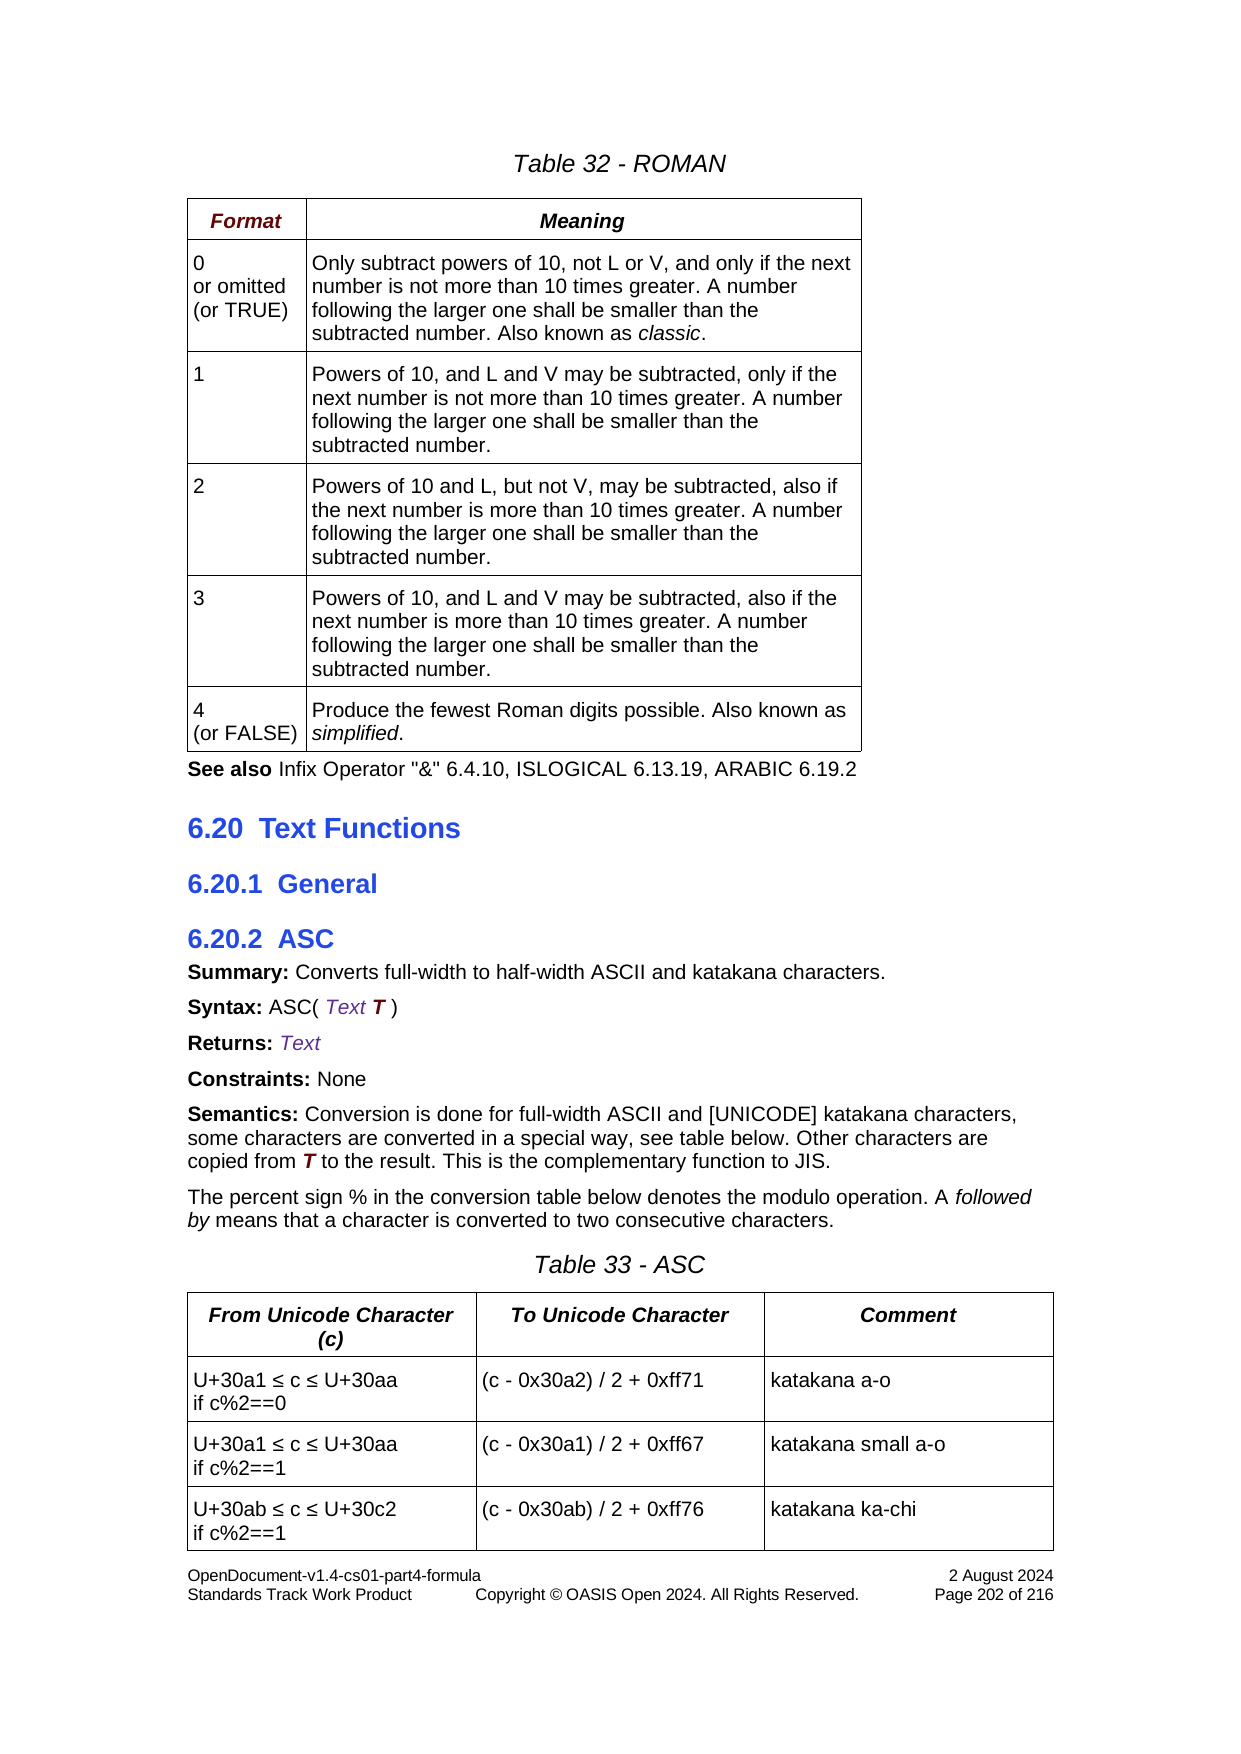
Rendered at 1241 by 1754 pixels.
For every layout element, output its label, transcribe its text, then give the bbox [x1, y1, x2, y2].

text Syntax: ASC( Text T ) [187, 996, 1053, 1019]
table_cell katakana small a-o [765, 1422, 1053, 1486]
subtitle General [187, 869, 1053, 899]
table_header To Unicode Character [477, 1293, 764, 1356]
table_cell Only subtract powers of 10, not L or V, and only if the next number is not more than 10 times greater. A number following the larger one shall be smaller than the subtracted number. Also known as classic. [307, 240, 861, 351]
table_cell 4 (or FALSE) [188, 687, 306, 751]
table_cell Powers of 10, and L and V may be subtracted, also if the next number is more than 10 times greater. A number following the larger one shall be smaller than the subtracted number. [307, 576, 861, 686]
text Constraints: None [187, 1067, 1053, 1091]
subtitle ASC [187, 924, 1053, 954]
table_cell U+30ab ≤ c ≤ U+30c2 if c%2==1 [188, 1487, 476, 1550]
text Returns: Text [187, 1031, 1053, 1055]
subtitle Text Functions [187, 812, 1053, 844]
table_header Format [188, 199, 306, 239]
text The percent sign % in the conversion table below denotes the modulo operation. A followed by means that a character is converted to two consecutive characters. [187, 1185, 1053, 1232]
table_cell 0 or omitted (or TRUE) [188, 240, 306, 351]
text Table 33 - ASC [187, 1251, 1053, 1279]
table_header Meaning [307, 199, 861, 239]
table_cell 1 [188, 352, 306, 463]
table_cell (c - 0x30a1) / 2 + 0xff67 [477, 1422, 764, 1486]
text See also Infix Operator "&" 6.4.10, ISLOGICAL 6.13.19, ARABIC 6.19.2 [187, 757, 1053, 781]
table_cell katakana a-o [765, 1357, 1053, 1421]
table_cell (c - 0x30a2) / 2 + 0xff71 [477, 1357, 764, 1421]
text Semantics: Conversion is done for full-width ASCII and [UNICODE] katakana characters, some characters are converted in a special way, see table below. Other characters are copied from T to the result. This is the complementary function to JIS. [187, 1103, 1053, 1173]
table_cell Powers of 10, and L and V may be subtracted, only if the next number is not more than 10 times greater. A number following the larger one shall be smaller than the subtracted number. [307, 352, 861, 463]
table_cell Powers of 10 and L, but not V, may be subtracted, also if the next number is more than 10 times greater. A number following the larger one shall be smaller than the subtracted number. [307, 464, 861, 574]
table_cell Produce the fewest Roman digits possible. Also known as simplified. [307, 687, 861, 751]
table_header From Unicode Character (c) [188, 1293, 476, 1356]
table_cell (c - 0x30ab) / 2 + 0xff76 [477, 1487, 764, 1550]
table_cell 3 [188, 576, 306, 686]
table_cell katakana ka-chi [765, 1487, 1053, 1550]
table_header Comment [765, 1293, 1053, 1356]
text Summary: Converts full-width to half-width ASCII and katakana characters. [187, 960, 1053, 984]
table_cell U+30a1 ≤ c ≤ U+30aa if c%2==0 [188, 1357, 476, 1421]
table_cell U+30a1 ≤ c ≤ U+30aa if c%2==1 [188, 1422, 476, 1486]
text Table 32 - ROMAN [187, 150, 1053, 178]
table_cell 2 [188, 464, 306, 574]
